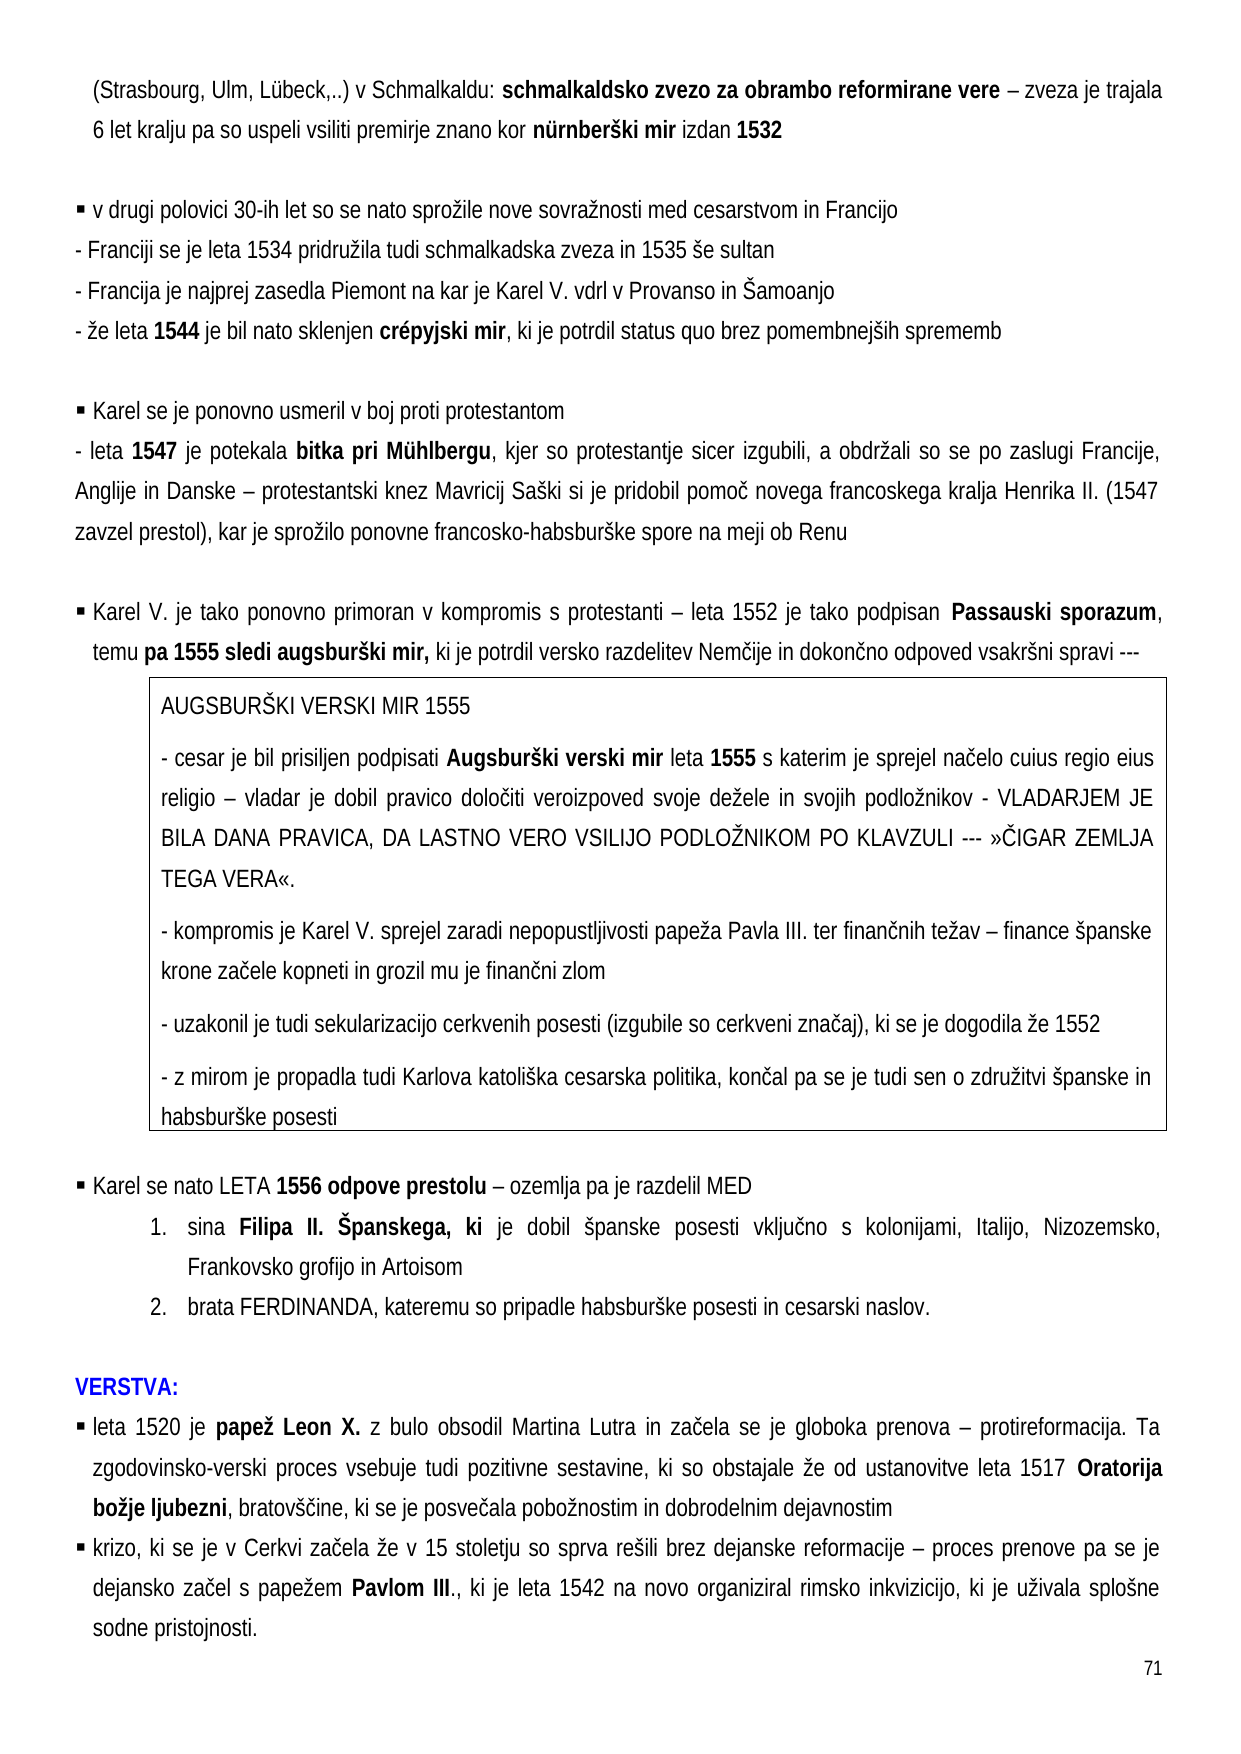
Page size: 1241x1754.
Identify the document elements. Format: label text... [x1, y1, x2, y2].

table_header AUGSBURŠKI VERSKI MIR 1555 - cesar je bil prisiljen podpisati Augsburški verski mir leta 1555 s katerim je sprejel načelo cuius regio eius religio – vladar je dobil pravico določiti veroizpoved svoje dežele in svojih podložnikov - VLADARJEM JE BILA DANA PRAVICA, DA LASTNO VERO VSILIJO PODLOŽNIKOM PO KLAVZULI --- »ČIGAR ZEMLJA TEGA VERA«. - kompromis je Karel V. sprejel zaradi nepopustljivosti papeža Pavla III. ter finančnih težav – finance španske krone začele kopneti in grozil mu je finančni zlom - uzakonil je tudi sekularizacijo cerkvenih posesti (izgubile so cerkveni značaj), ki se je dogodila že 1552 - z mirom je propadla tudi Karlova katoliška cesarska politika, končal pa se je tudi sen o združitvi španske in habsburške posesti [150, 678, 1166, 1130]
text - Franciji se je leta 1534 pridružila tudi schmalkadska zveza in 1535 še sultan [75, 236, 1162, 264]
list Karel V. je tako ponovno primoran v kompromis s protestanti – leta 1552 je tako podpisan Passauski sporazum, temu pa 1555 sledi augsburški mir, ki je potrdil versko razdelitev Nemčije in dokončno odpoved vsakršni spravi --- [75, 597, 1162, 666]
list brata FERDINANDA, kateremu so pripadle habsburške posesti in cesarski naslov. [150, 1292, 1162, 1321]
list leta 1520 je papež Leon X. z bulo obsodil Martina Lutra in začela se je globoka prenova – protireformacija. Ta zgodovinsko-verski proces vsebuje tudi pozitivne sestavine, ki so obstajale že od ustanovitve leta 1517 Oratorija božje ljubezni, bratovščine, ki se je posvečala pobožnostim in dobrodelnim dejavnostim [75, 1412, 1162, 1521]
list v drugi polovici 30-ih let so se nato sprožile nove sovražnosti med cesarstvom in Francijo [75, 195, 1162, 224]
list (Strasbourg, Ulm, Lübeck,..) v Schmalkaldu: schmalkaldsko zvezo za obrambo reformirane vere – zveza je trajala 6 let kralju pa so uspeli vsiliti premirje znano kor nürnberški mir izdan 1532 [75, 75, 1162, 144]
list sina Filipa II. Španskega, ki je dobil španske posesti vključno s kolonijami, Italijo, Nizozemsko, Frankovsko grofijo in Artoisom [150, 1212, 1162, 1280]
list krizo, ki se je v Cerkvi začela že v 15 stoletju so sprva rešili brez dejanske reformacije – proces prenove pa se je dejansko začel s papežem Pavlom III., ki je leta 1542 na novo organiziral rimsko inkvizicijo, ki je uživala splošne sodne pristojnosti. [75, 1533, 1162, 1642]
text VERSTVA: [75, 1372, 1162, 1401]
list Karel se nato LETA 1556 odpove prestolu – ozemlja pa je razdelil MED [75, 1171, 1162, 1200]
text - že leta 1544 je bil nato sklenjen crépyjski mir, ki je potrdil status quo brez pomembnejših sprememb [75, 316, 1162, 344]
text - leta 1547 je potekala bitka pri Mühlbergu, kjer so protestantje sicer izgubili, a obdržali so se po zaslugi Francije, Anglije in Danske – protestantski knez Mavricij Saški si je pridobil pomoč novega francoskega kralja Henrika II. (1547 zavzel prestol), kar je sprožilo ponovne francosko-habsburške spore na meji ob Renu [75, 436, 1162, 545]
list Karel se je ponovno usmeril v boj proti protestantom [75, 396, 1162, 425]
text - Francija je najprej zasedla Piemont na kar je Karel V. vdrl v Provanso in Šamoanjo [75, 276, 1162, 304]
